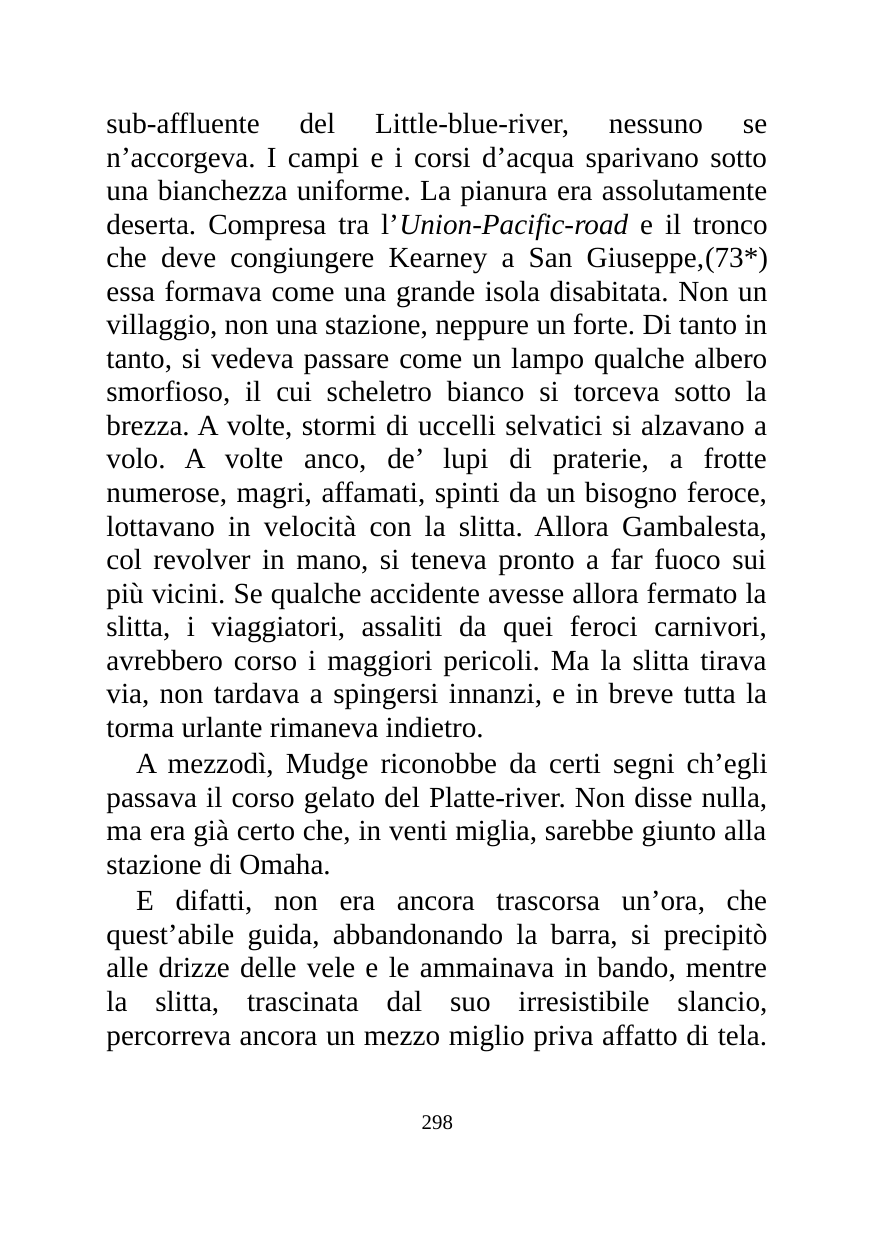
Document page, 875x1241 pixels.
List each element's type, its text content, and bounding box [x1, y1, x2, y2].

text E difatti, non era ancora trascorsa un’ora, che quest’abile guida, abbandonando la barra, si precipitò alle drizze delle vele e le ammainava in bando, mentre la slitta, trascinata dal suo irresistibile slancio, percorreva ancora un mezzo miglio priva affatto di tela. [106, 883, 768, 1051]
text A mezzodì, Mudge riconobbe da certi segni ch’egli passava il corso gelato del Platte-river. Non disse nulla, ma era già certo che, in venti miglia, sarebbe giunto alla stazione di Omaha. [106, 746, 768, 881]
text sub-affluente del Little-blue-river, nessuno se n’accorgeva. I campi e i corsi d’acqua sparivano sotto una bianchezza uniforme. La pianura era assolutamente deserta. Compresa tra l’Union-Pacific-road e il tronco che deve congiungere Kearney a San Giuseppe,(73*) essa formava come una grande isola disabitata. Non un villaggio, non una stazione, neppure un forte. Di tanto in tanto, si vedeva passare come un lampo qualche albero smorfioso, il cui scheletro bianco si torceva sotto la brezza. A volte, stormi di uccelli selvatici si alzavano a volo. A volte anco, de’ lupi di praterie, a frotte numerose, magri, affamati, spinti da un bisogno feroce, lottavano in velocità con la slitta. Allora Gambalesta, col revolver in mano, si teneva pronto a far fuoco sui più vicini. Se qualche accidente avesse allora fermato la slitta, i viaggiatori, assaliti da quei feroci carnivori, avrebbero corso i maggiori pericoli. Ma la slitta tirava via, non tardava a spingersi innanzi, e in breve tutta la torma urlante rimaneva indietro. [106, 106, 768, 743]
